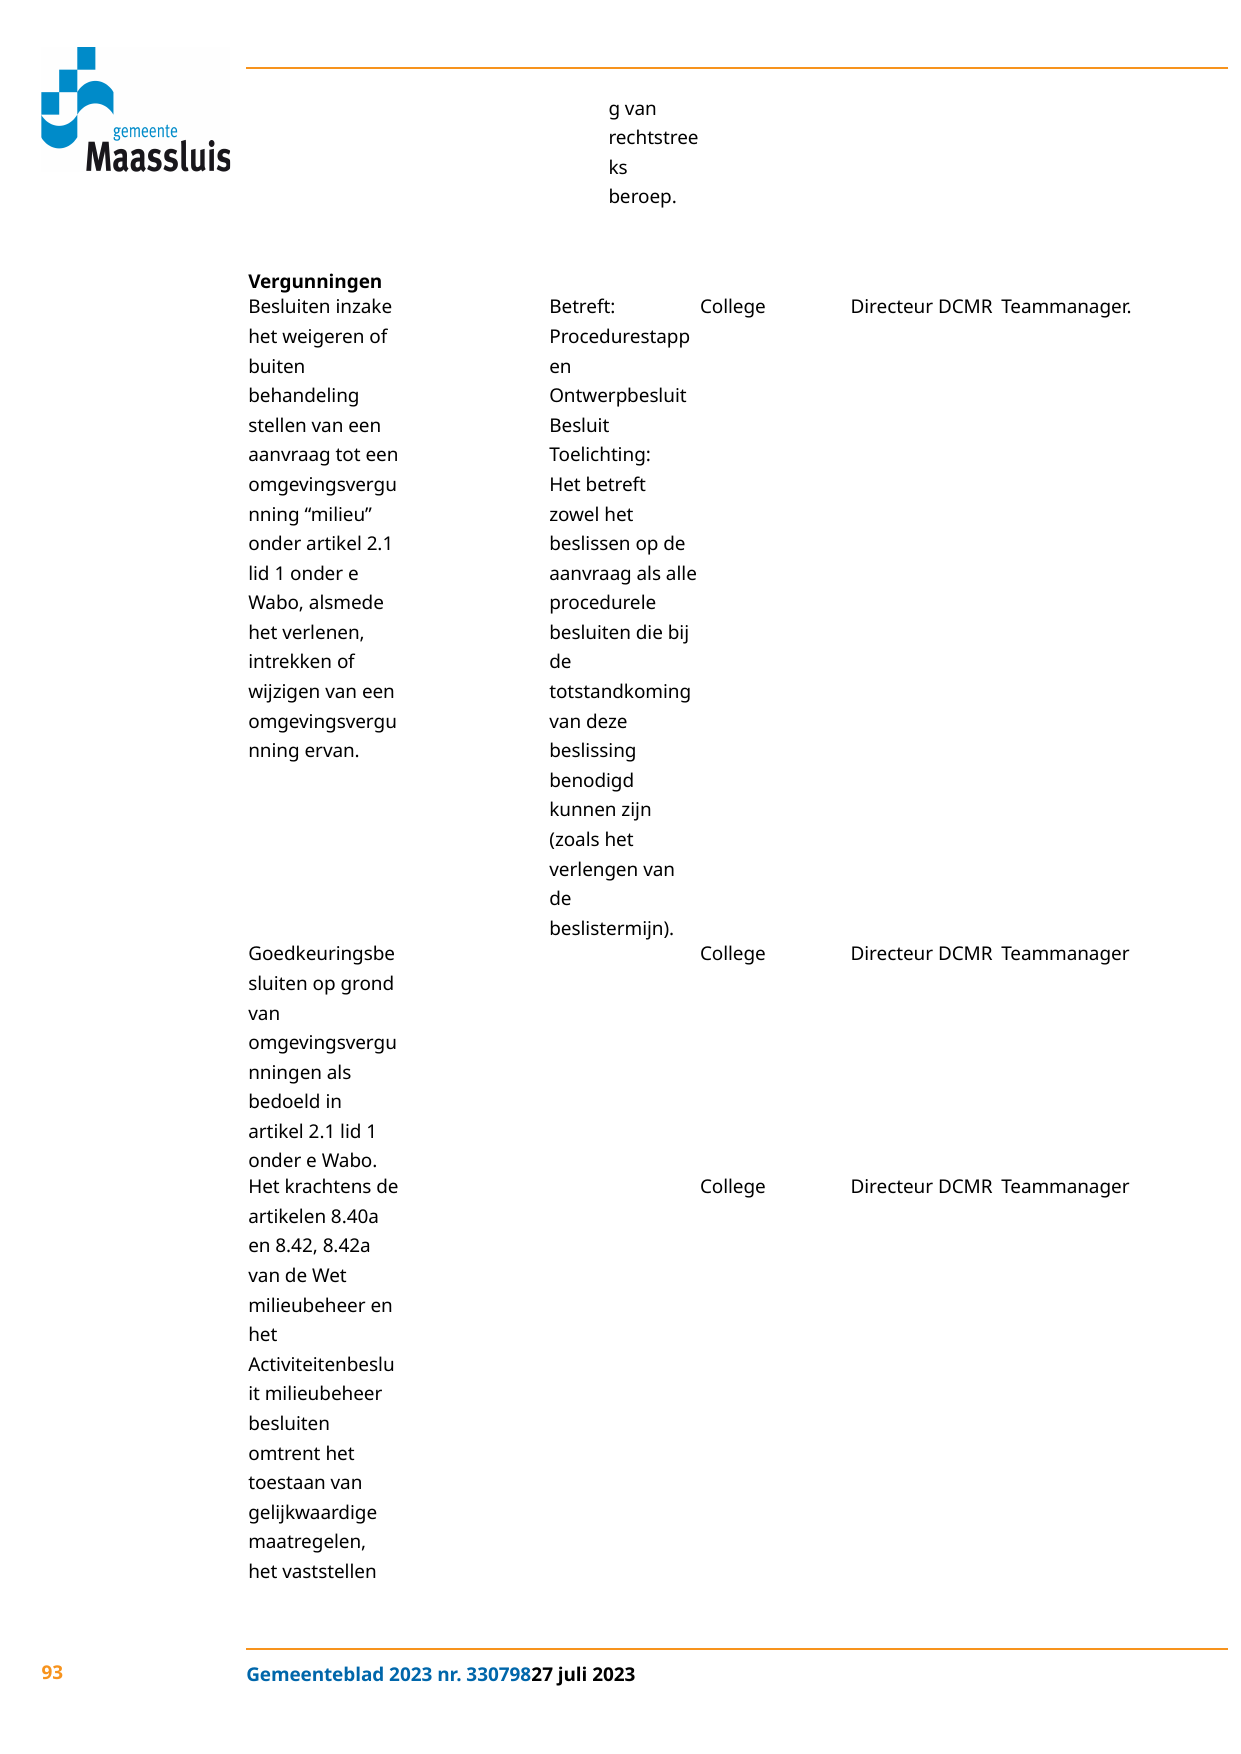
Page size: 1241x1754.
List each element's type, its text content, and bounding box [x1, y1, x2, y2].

table_cell [549, 941, 700, 1173]
table_cell Directeur DCMR [850, 294, 1001, 941]
table_header [700, 95, 850, 209]
table_cell College [700, 941, 850, 1173]
table_cell [1001, 209, 1152, 235]
table_cell [248, 209, 398, 235]
picture [41, 47, 231, 172]
table_cell Besluiten inzake het weigeren of buiten behandeling stellen van een aanvraag tot een omgevingsvergunning “milieu” onder artikel 2.1 lid 1 onder e Wabo, alsmede het verlenen, intrekken of wijzigen van een omgevingsvergunning ervan. [248, 294, 398, 941]
table_cell Teammanager. [1001, 294, 1152, 941]
table_cell Directeur DCMR [850, 1174, 1001, 1584]
table_cell [549, 1174, 700, 1584]
table_cell [399, 941, 549, 1173]
table_cell Teammanager [1001, 941, 1152, 1173]
table_header [549, 268, 700, 294]
table_header g van rechtstreeks beroep. [549, 95, 700, 209]
picture [41, 47, 77, 92]
table_header [1001, 95, 1152, 209]
table_header [850, 268, 1001, 294]
table_cell [850, 209, 1001, 235]
table_cell Directeur DCMR [850, 941, 1001, 1173]
table_header [248, 95, 398, 209]
table_cell College [700, 294, 850, 941]
table_cell College [700, 1174, 850, 1584]
table_cell Betreft: Procedurestappen Ontwerpbesluit Besluit Toelichting: Het betreft zowel het beslissen op de aanvraag als alle procedurele besluiten die bij de totstandkoming van deze beslissing benodigd kunnen zijn (zoals het verlengen van de beslistermijn). [549, 294, 700, 941]
table_cell [399, 294, 549, 941]
table_header [850, 95, 1001, 209]
table_cell Teammanager [1001, 1174, 1152, 1584]
table_cell [700, 209, 850, 235]
table_cell [399, 209, 549, 235]
table_cell [549, 209, 700, 235]
table_header [700, 268, 850, 294]
table_header [399, 95, 549, 209]
table_header [399, 268, 549, 294]
table_cell [399, 1174, 549, 1584]
table_header [1001, 268, 1152, 294]
table_header Vergunningen [248, 268, 398, 294]
table_cell Goedkeuringsbesluiten op grond van omgevingsvergunningen als bedoeld in artikel 2.1 lid 1 onder e Wabo. [248, 941, 398, 1173]
table_cell Het krachtens de artikelen 8.40a en 8.42, 8.42a van de Wet milieubeheer en het Activiteitenbesluit milieubeheer besluiten omtrent het toestaan van gelijkwaardige maatregelen, het vaststellen [248, 1174, 398, 1584]
